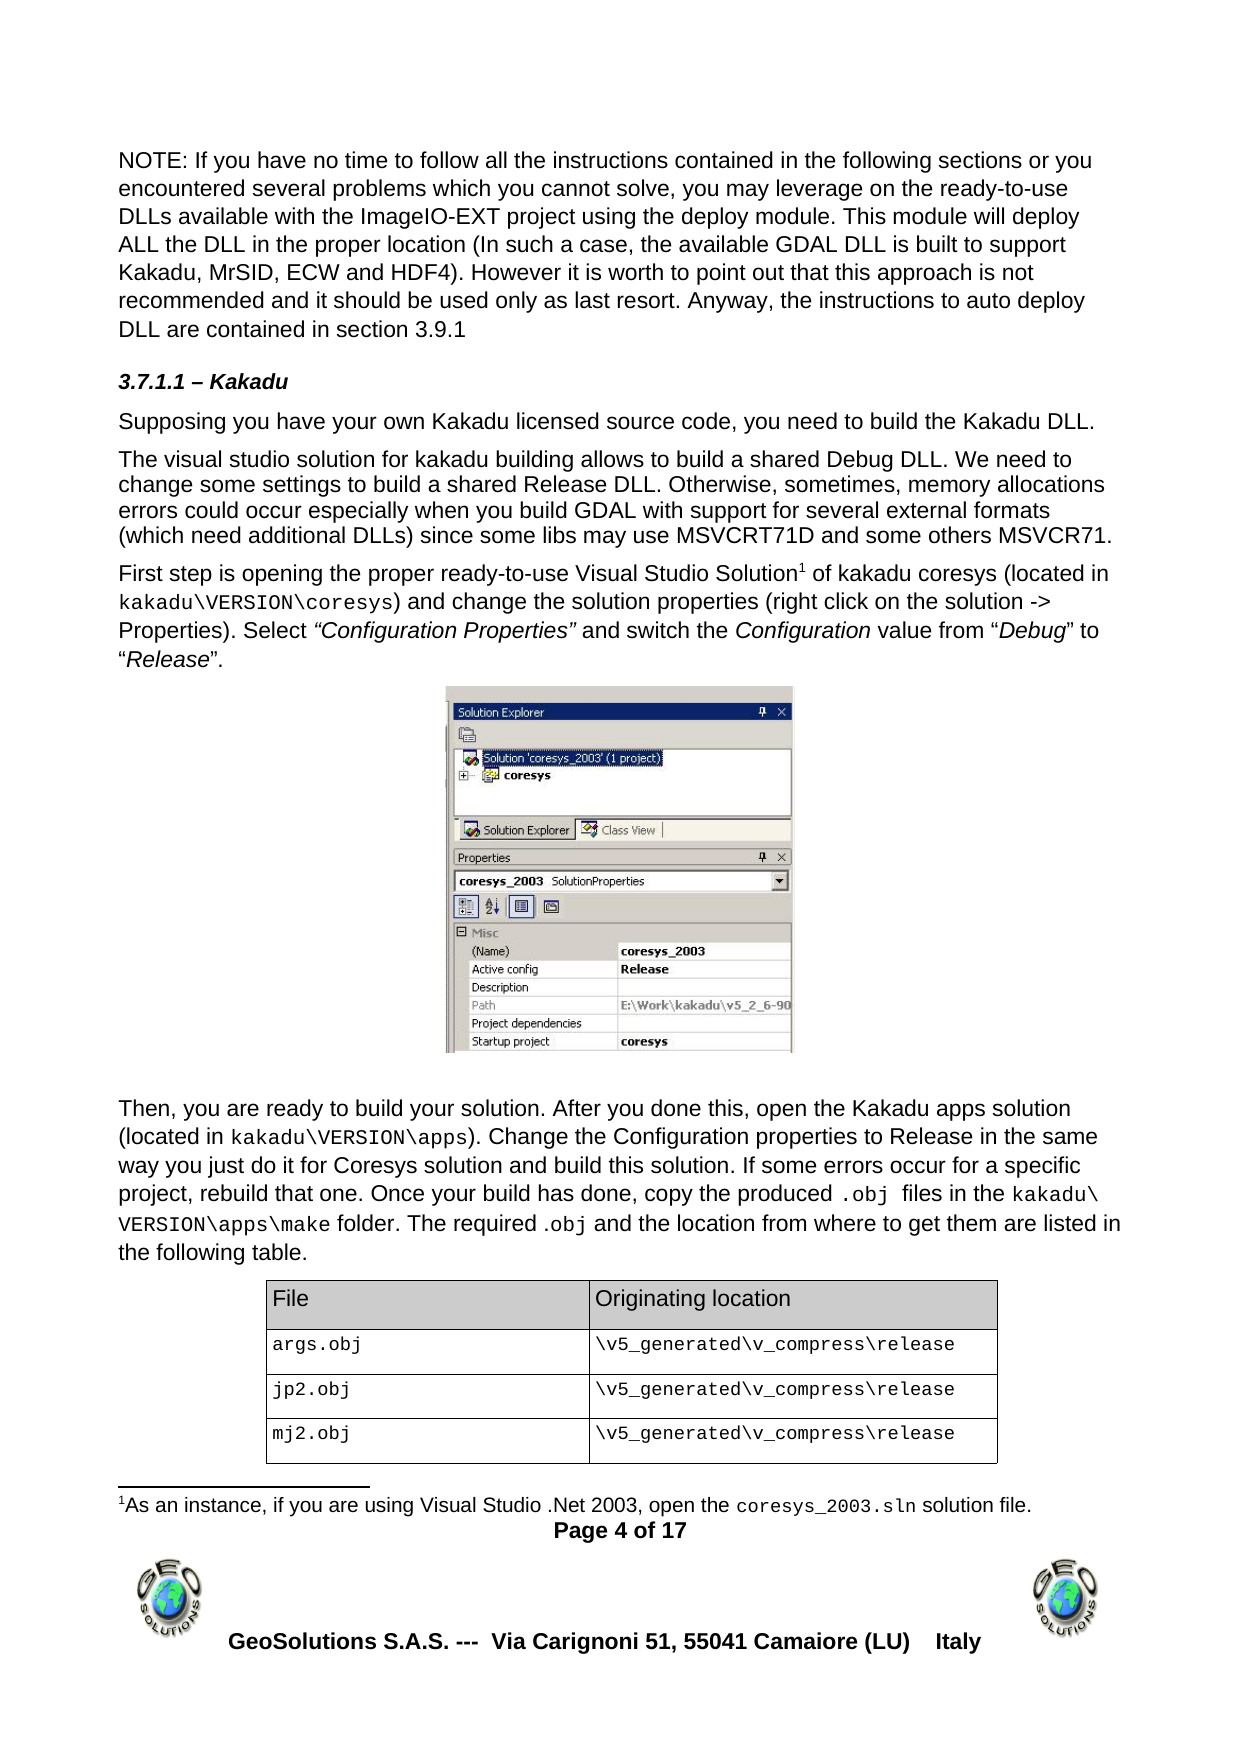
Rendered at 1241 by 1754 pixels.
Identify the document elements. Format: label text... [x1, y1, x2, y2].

text Then, you are ready to build your solution. After you done this, open the Kakadu apps solution (located in kakadu\VERSION\apps). Change the Configuration properties to Release in the same way you just do it for Coresys solution and build this solution. If some errors occur for a specific project, rebuild that one. Once your build has done, copy the produced .obj files in the kakadu\VERSION\apps\make folder. The required .obj and the location from where to get them are listed in the following table. [118, 1095, 1122, 1266]
table_cell \v5_generated\v_compress\release [590, 1330, 997, 1373]
text Supposing you have your own Kakadu licensed source code, you need to build the Kakadu DLL. [118, 409, 1122, 434]
text NOTE: If you have no time to follow all the instructions contained in the following sections or you encountered several problems which you cannot solve, you may leverage on the ready-to-use DLLs available with the ImageIO-EXT project using the deploy module. This module will deploy ALL the DLL in the proper location (In such a case, the available GDAL DLL is built to support Kakadu, MrSID, ECW and HDF4). However it is worth to point out that this approach is not recommended and it should be used only as last resort. Anyway, the instructions to auto deploy DLL are contained in section 3.9.1 [118, 148, 1122, 342]
table_header File [267, 1281, 589, 1329]
picture [445, 686, 795, 1053]
subtitle 3.7.1.1 – Kakadu [118, 369, 1122, 394]
table_cell mj2.obj [267, 1419, 589, 1463]
table_cell jp2.obj [267, 1375, 589, 1418]
table_cell \v5_generated\v_compress\release [590, 1375, 997, 1418]
text First step is opening the proper ready-to-use Visual Studio Solution of kakadu coresys (located in kakadu\VERSION\coresys) and change the solution properties (right click on the solution -> Properties). Select “Configuration Properties” and switch the Configuration value from “Debug” to “Release”. [118, 561, 1122, 672]
text The visual studio solution for kakadu building allows to build a shared Debug DLL. We need to change some settings to build a shared Release DLL. Otherwise, sometimes, memory allocations errors could occur especially when you build GDAL with support for several external formats (which need additional DLLs) since some libs may use MSVCRT71D and some others MSVCR71. [118, 446, 1122, 549]
picture [134, 1552, 205, 1641]
picture [1030, 1552, 1101, 1641]
table_header Originating location [590, 1281, 997, 1329]
table_cell \v5_generated\v_compress\release [590, 1419, 997, 1463]
text As an instance, if you are using Visual Studio .Net 2003, open the coresys_2003.sln solution file. [118, 1493, 1122, 1518]
table_cell args.obj [267, 1330, 589, 1373]
